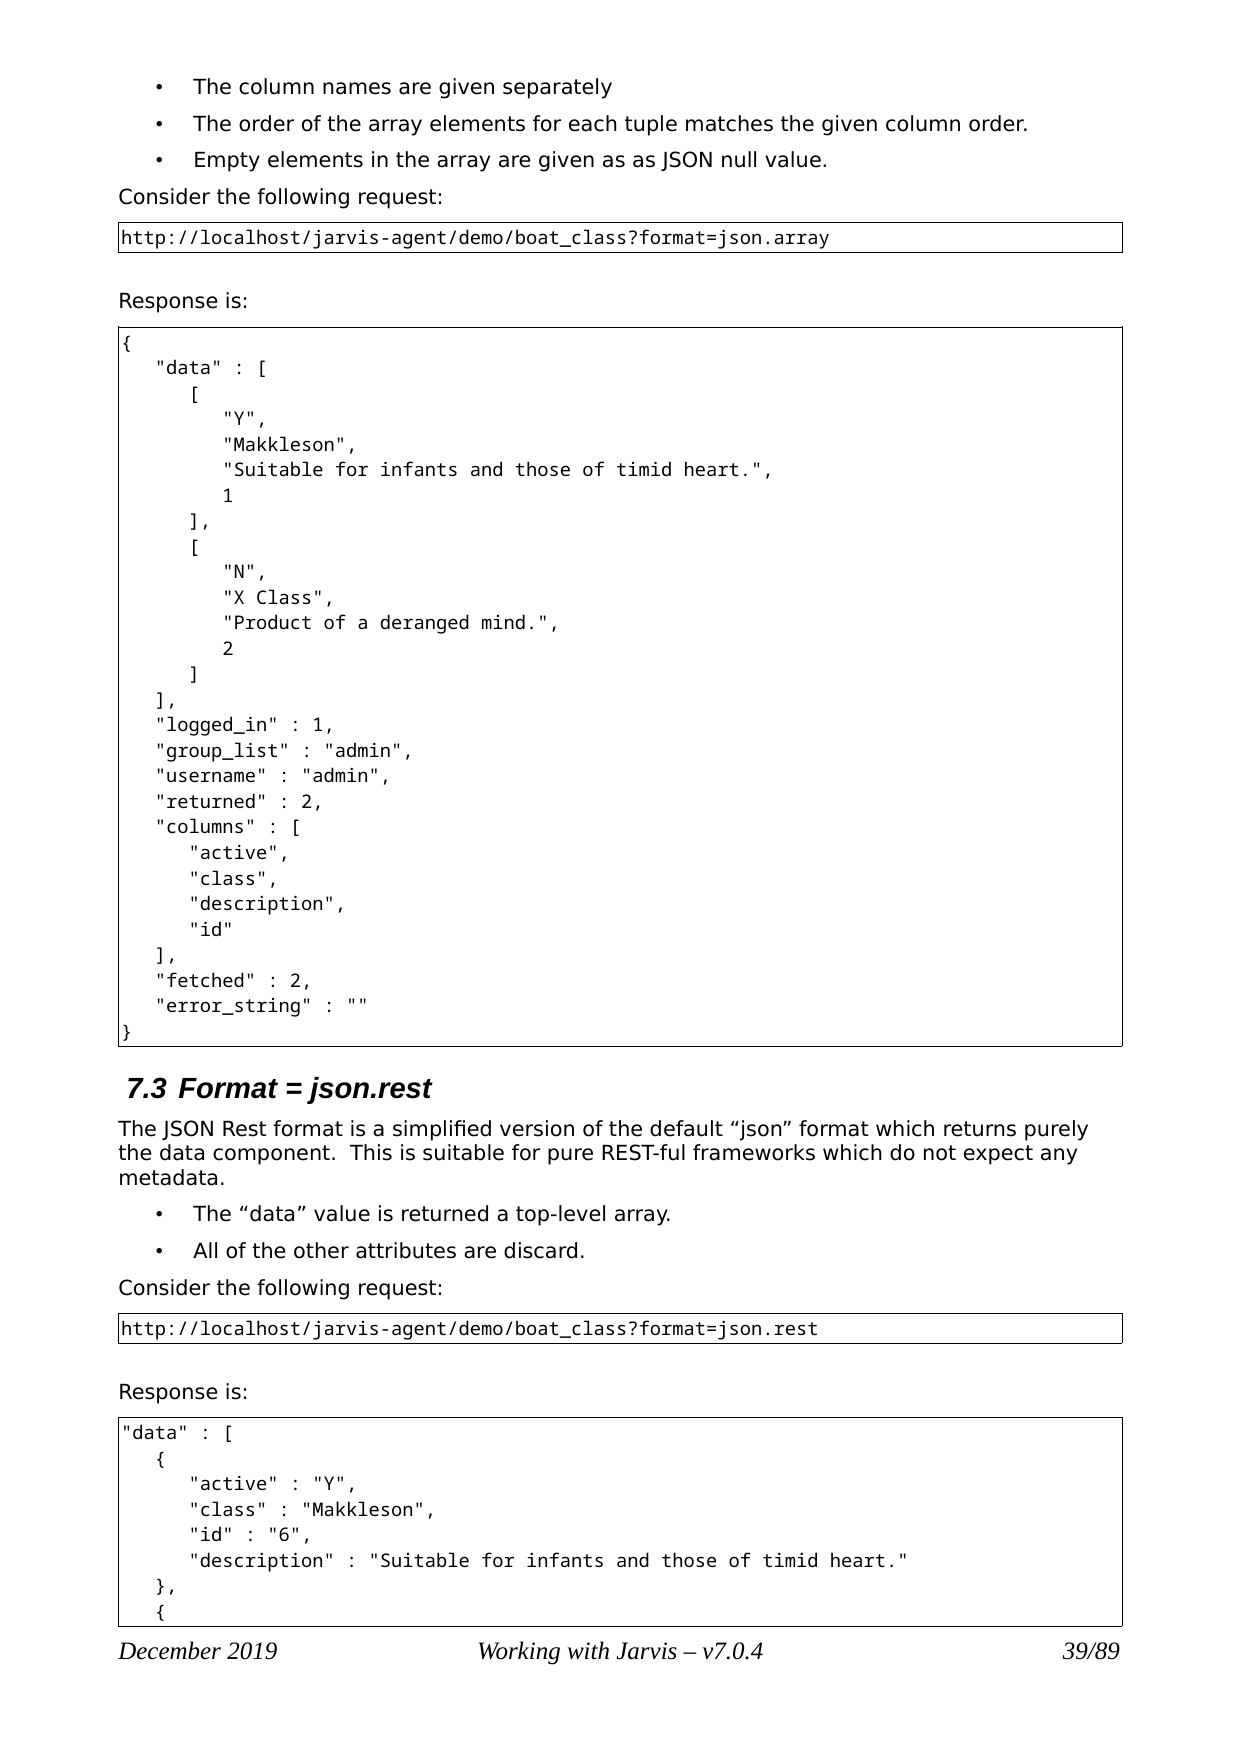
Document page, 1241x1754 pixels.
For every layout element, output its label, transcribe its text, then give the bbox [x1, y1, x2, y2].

text "Makkleson", [119, 428, 1122, 454]
text http://localhost/jarvis-agent/demo/boat_class?format=json.array [119, 223, 1122, 252]
text "data" : [ [119, 1418, 1122, 1443]
text } [119, 1015, 1122, 1046]
text The JSON Rest format is a simplified version of the default “json” format which returns purely the data component. This is suitable for pure REST-ful frameworks which do not expect any metadata. [118, 1117, 1122, 1190]
text { [119, 1443, 1122, 1468]
list The column names are given separately [156, 75, 1122, 99]
text http://localhost/jarvis-agent/demo/boat_class?format=json.rest [119, 1314, 1122, 1343]
text "group_list" : "admin", [119, 735, 1122, 760]
text "columns" : [ [119, 811, 1122, 837]
text Response is: [118, 1380, 1122, 1404]
text Response is: [118, 289, 1122, 314]
text "data" : [ [119, 352, 1122, 377]
text "X Class", [119, 582, 1122, 607]
text Consider the following request: [118, 185, 1122, 209]
text ], [119, 505, 1122, 531]
text "error_string" : "" [119, 990, 1122, 1015]
text 2 [119, 633, 1122, 658]
text "id" [119, 913, 1122, 939]
text [ [119, 531, 1122, 556]
subtitle Format = json.rest [118, 1071, 1122, 1105]
list All of the other attributes are discard. [156, 1239, 1122, 1263]
list Empty elements in the array are given as as JSON null value. [156, 148, 1122, 173]
text "logged_in" : 1, [119, 709, 1122, 735]
text }, [119, 1570, 1122, 1596]
text "Y", [119, 403, 1122, 428]
text "id" : "6", [119, 1519, 1122, 1545]
list The “data” value is returned a top-level array. [156, 1202, 1122, 1227]
text "active", [119, 837, 1122, 862]
text { [119, 328, 1122, 352]
text "fetched" : 2, [119, 964, 1122, 990]
text "description" : "Suitable for infants and those of timid heart." [119, 1545, 1122, 1570]
text Consider the following request: [118, 1276, 1122, 1300]
text ] [119, 658, 1122, 684]
text ], [119, 684, 1122, 709]
text { [119, 1596, 1122, 1626]
text "class", [119, 862, 1122, 888]
text ], [119, 939, 1122, 964]
text "N", [119, 556, 1122, 582]
text [ [119, 377, 1122, 403]
list The order of the array elements for each tuple matches the given column order. [156, 112, 1122, 136]
text "description", [119, 888, 1122, 913]
text "returned" : 2, [119, 786, 1122, 811]
text "username" : "admin", [119, 760, 1122, 786]
text "Suitable for infants and those of timid heart.", [119, 454, 1122, 479]
text 1 [119, 479, 1122, 505]
text "active" : "Y", [119, 1468, 1122, 1494]
text "class" : "Makkleson", [119, 1494, 1122, 1519]
text "Product of a deranged mind.", [119, 607, 1122, 633]
